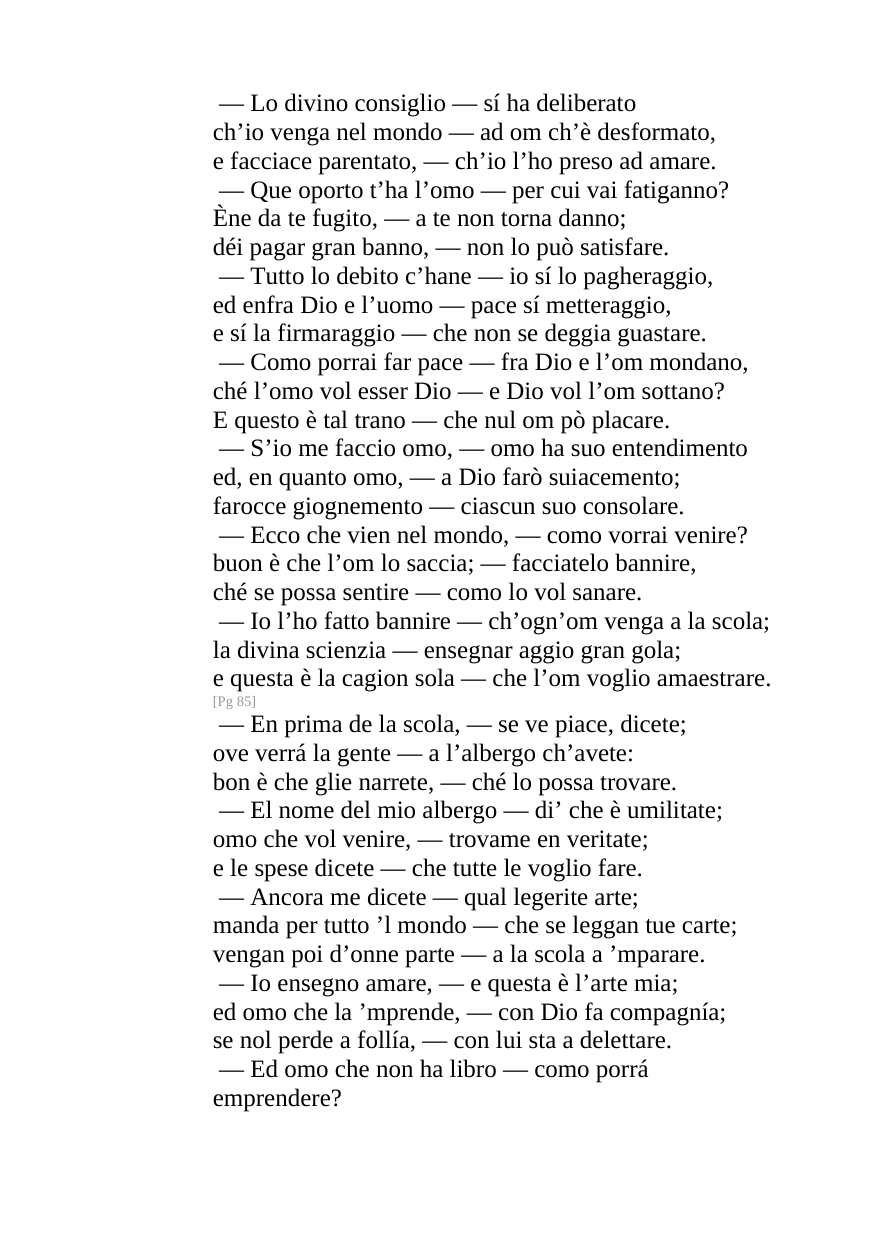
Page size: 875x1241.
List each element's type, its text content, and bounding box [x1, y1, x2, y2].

text — Lo divino consiglio — sí ha deliberato ch’io venga nel mondo — ad om ch’è desformato, e facciace parentato, — ch’io l’ho preso ad amare. [213, 88, 779, 175]
text — Io l’ho fatto bannire — ch’ogn’om venga a la scola; la divina scienzia — ensegnar aggio gran gola; e questa è la cagion sola — che l’om voglio amaestrare.[Pg 85] [213, 606, 779, 709]
text — Como porrai far pace — fra Dio e l’om mondano, ché l’omo vol esser Dio — e Dio vol l’om sottano? E questo è tal trano — che nul om pò placare. [213, 347, 779, 433]
text — Ecco che vien nel mondo, — como vorrai venire? buon è che l’om lo saccia; — facciatelo bannire, ché se possa sentire — como lo vol sanare. [213, 520, 779, 606]
text — Ancora me dicete — qual legerite arte; manda per tutto ’l mondo — che se leggan tue carte; vengan poi d’onne parte — a la scola a ’mparare. [213, 882, 779, 968]
text — El nome del mio albergo — di’ che è umilitate; omo che vol venire, — trovame en veritate; e le spese dicete — che tutte le voglio fare. [213, 795, 779, 882]
text — Ed omo che non ha libro — como porrá emprendere? [213, 1054, 779, 1112]
text — Tutto lo debito c’hane — io sí lo pagheraggio, ed enfra Dio e l’uomo — pace sí metteraggio, e sí la firmaraggio — che non se deggia guastare. [213, 261, 779, 347]
text — Io ensegno amare, — e questa è l’arte mia; ed omo che la ’mprende, — con Dio fa compagnía; se nol perde a follía, — con lui sta a delettare. [213, 968, 779, 1054]
text — S’io me faccio omo, — omo ha suo entendimento ed, en quanto omo, — a Dio farò suiacemento; farocce giognemento — ciascun suo consolare. [213, 433, 779, 520]
text — Que oporto t’ha l’omo — per cui vai fatiganno? Ène da te fugito, — a te non torna danno; déi pagar gran banno, — non lo può satisfare. [213, 175, 779, 261]
text — En prima de la scola, — se ve piace, dicete; ove verrá la gente — a l’albergo ch’avete: bon è che glie narrete, — ché lo possa trovare. [213, 709, 779, 795]
